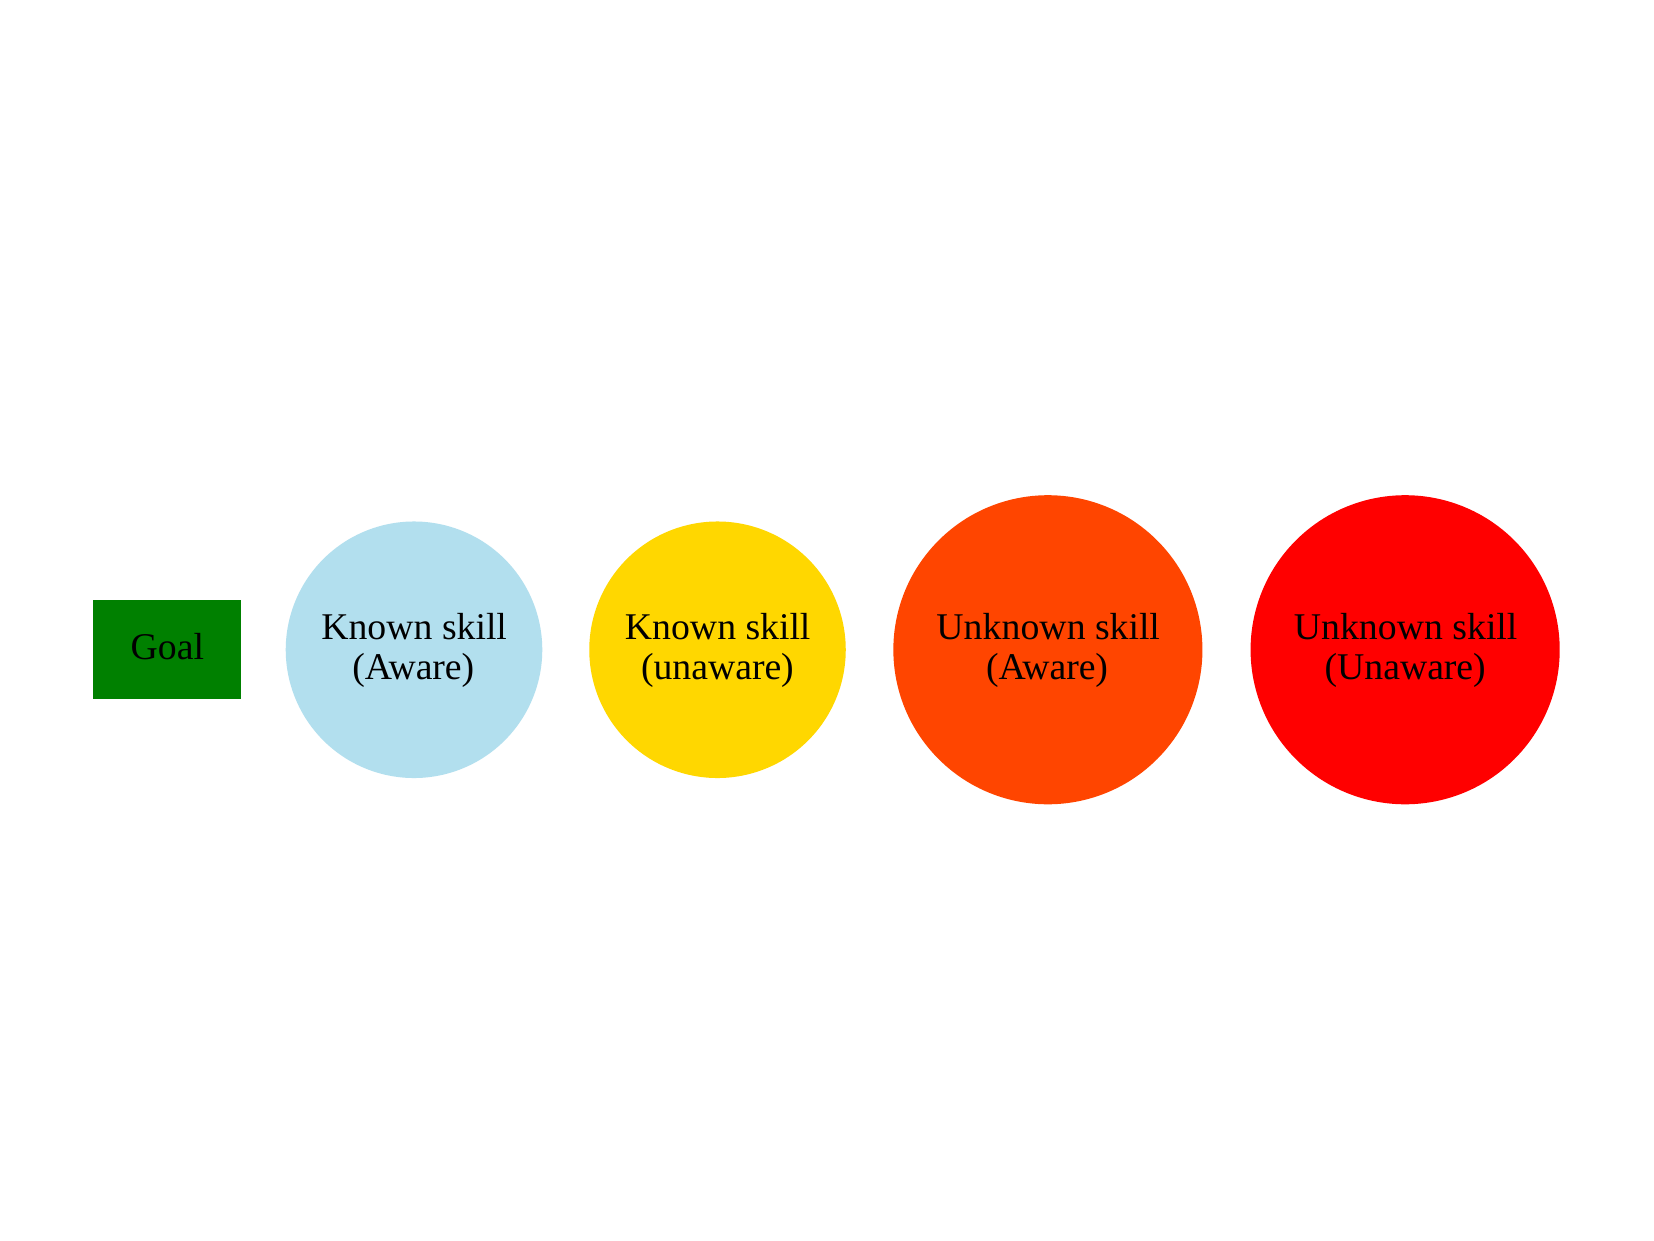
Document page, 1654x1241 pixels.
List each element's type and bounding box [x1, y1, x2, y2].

picture [82, 483, 1571, 817]
